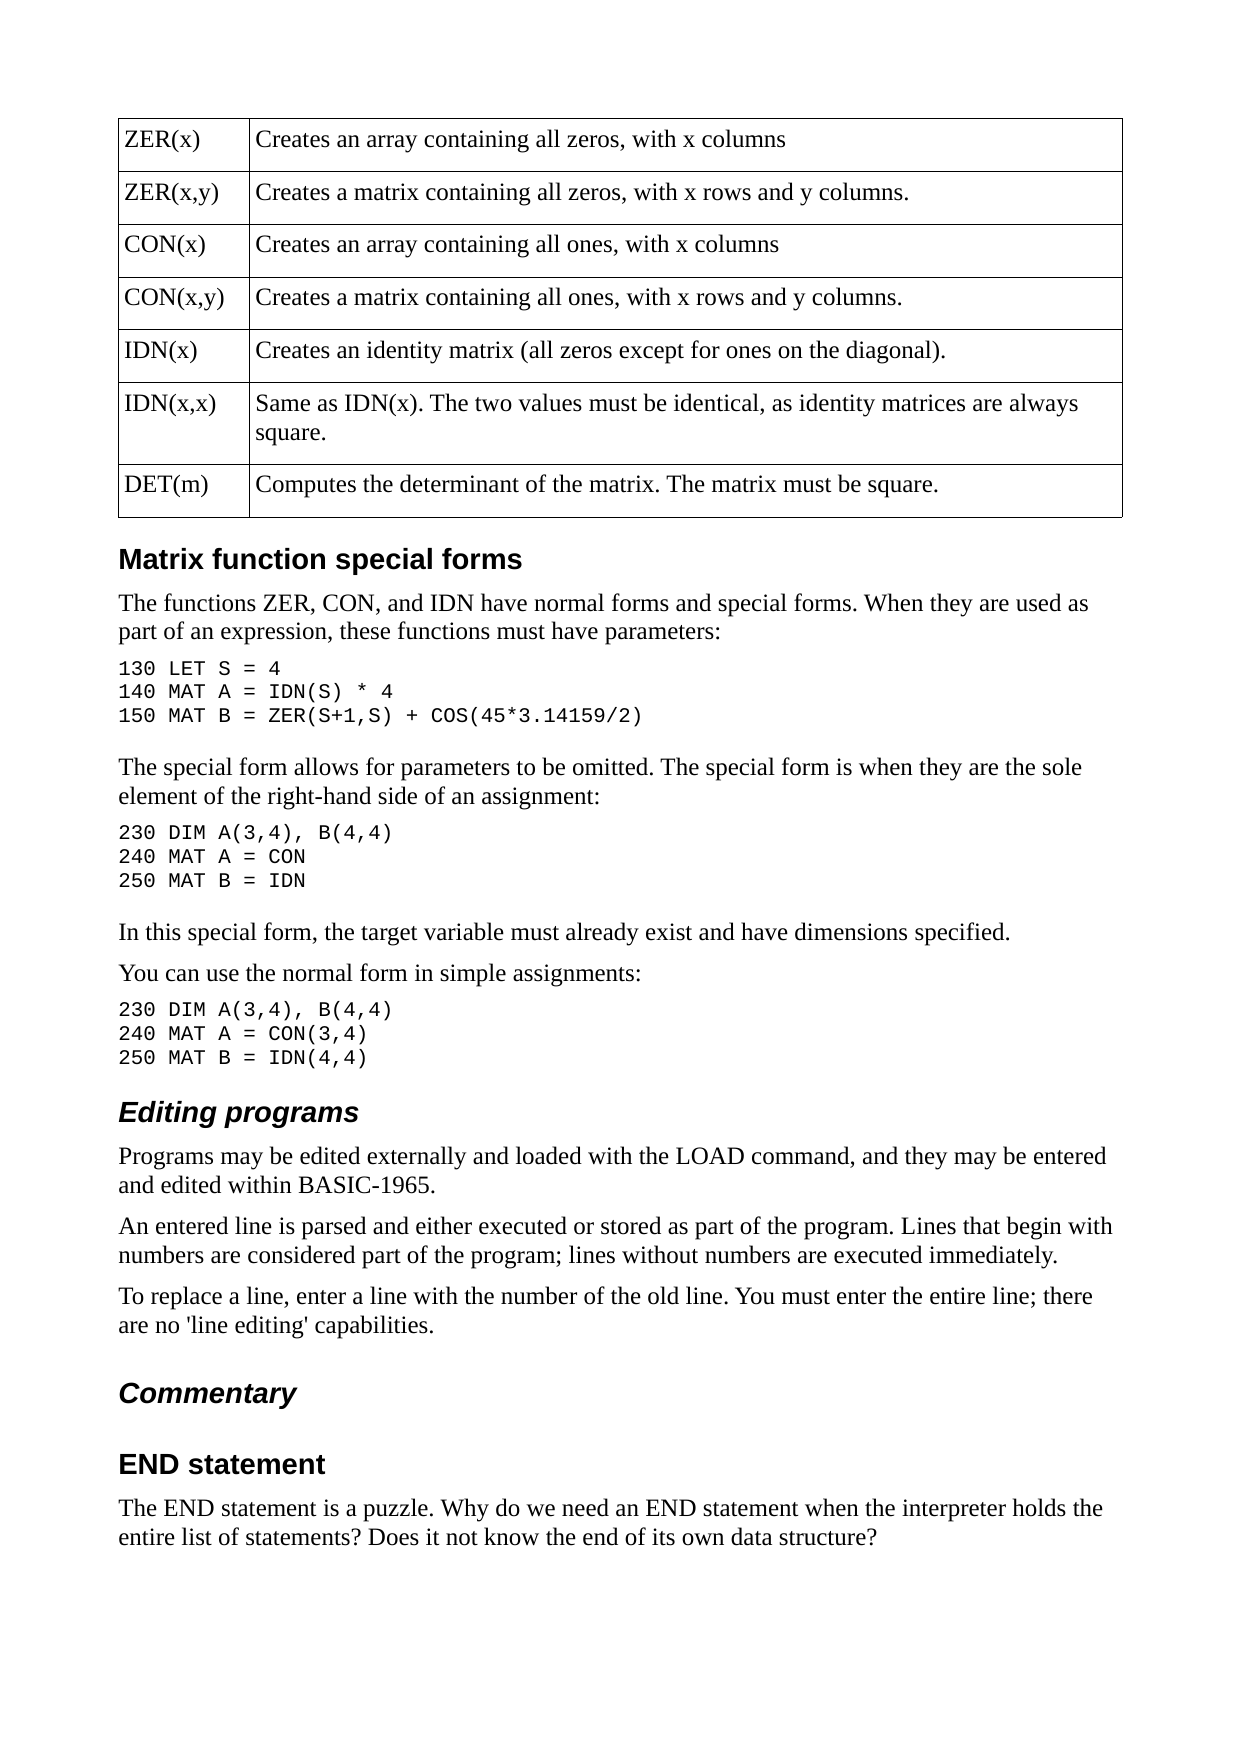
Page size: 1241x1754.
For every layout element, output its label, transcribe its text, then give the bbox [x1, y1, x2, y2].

table_cell CON(x,y) [119, 278, 249, 329]
table_cell IDN(x,x) [119, 383, 249, 464]
text 240 MAT A = CON [118, 846, 1122, 869]
text An entered line is parsed and either executed or stored as part of the program. Lines that begin with numbers are considered part of the program; lines without numbers are executed immediately. [118, 1211, 1122, 1269]
text In this special form, the target variable must already exist and have dimensions specified. [118, 917, 1122, 946]
subtitle Matrix function special forms [118, 542, 1122, 575]
subtitle Editing programs [118, 1095, 1122, 1129]
text The special form allows for parameters to be omitted. The special form is when they are the sole element of the right-hand side of an assignment: [118, 752, 1122, 810]
table_cell Computes the determinant of the matrix. The matrix must be square. [250, 465, 1122, 517]
text 150 MAT B = ZER(S+1,S) + COS(45*3.14159/2) [118, 705, 1122, 729]
table_cell CON(x) [119, 225, 249, 277]
table_cell Creates an identity matrix (all zeros except for ones on the diagonal). [250, 330, 1122, 382]
table_cell Creates an array containing all ones, with x columns [250, 225, 1122, 277]
table_cell ZER(x,y) [119, 172, 249, 224]
text You can use the normal form in simple assignments: [118, 958, 1122, 987]
text To replace a line, enter a line with the number of the old line. You must enter the entire line; there are no 'line editing' capabilities. [118, 1281, 1122, 1339]
table_cell Creates a matrix containing all zeros, with x rows and y columns. [250, 172, 1122, 224]
table_cell ZER(x) [119, 119, 249, 171]
text Programs may be edited externally and loaded with the LOAD command, and they may be entered and edited within BASIC-1965. [118, 1141, 1122, 1199]
text The functions ZER, CON, and IDN have normal forms and special forms. When they are used as part of an expression, these functions must have parameters: [118, 588, 1122, 645]
subtitle Commentary [118, 1376, 1122, 1410]
text 140 MAT A = IDN(S) * 4 [118, 681, 1122, 705]
table_cell Creates a matrix containing all ones, with x rows and y columns. [250, 278, 1122, 329]
text 130 LET S = 4 [118, 658, 1122, 681]
text 240 MAT A = CON(3,4) [118, 1023, 1122, 1047]
table_cell DET(m) [119, 465, 249, 517]
text 230 DIM A(3,4), B(4,4) [118, 999, 1122, 1023]
table_cell IDN(x) [119, 330, 249, 382]
table_cell Creates an array containing all zeros, with x columns [250, 119, 1122, 171]
text 250 MAT B = IDN [118, 869, 1122, 893]
text 230 DIM A(3,4), B(4,4) [118, 822, 1122, 846]
text The END statement is a puzzle. Why do we need an END statement when the interpreter holds the entire list of statements? Does it not know the end of its own data structure? [118, 1493, 1122, 1551]
table_cell Same as IDN(x). The two values must be identical, as identity matrices are always square. [250, 383, 1122, 464]
subtitle END statement [118, 1447, 1122, 1481]
text 250 MAT B = IDN(4,4) [118, 1047, 1122, 1070]
